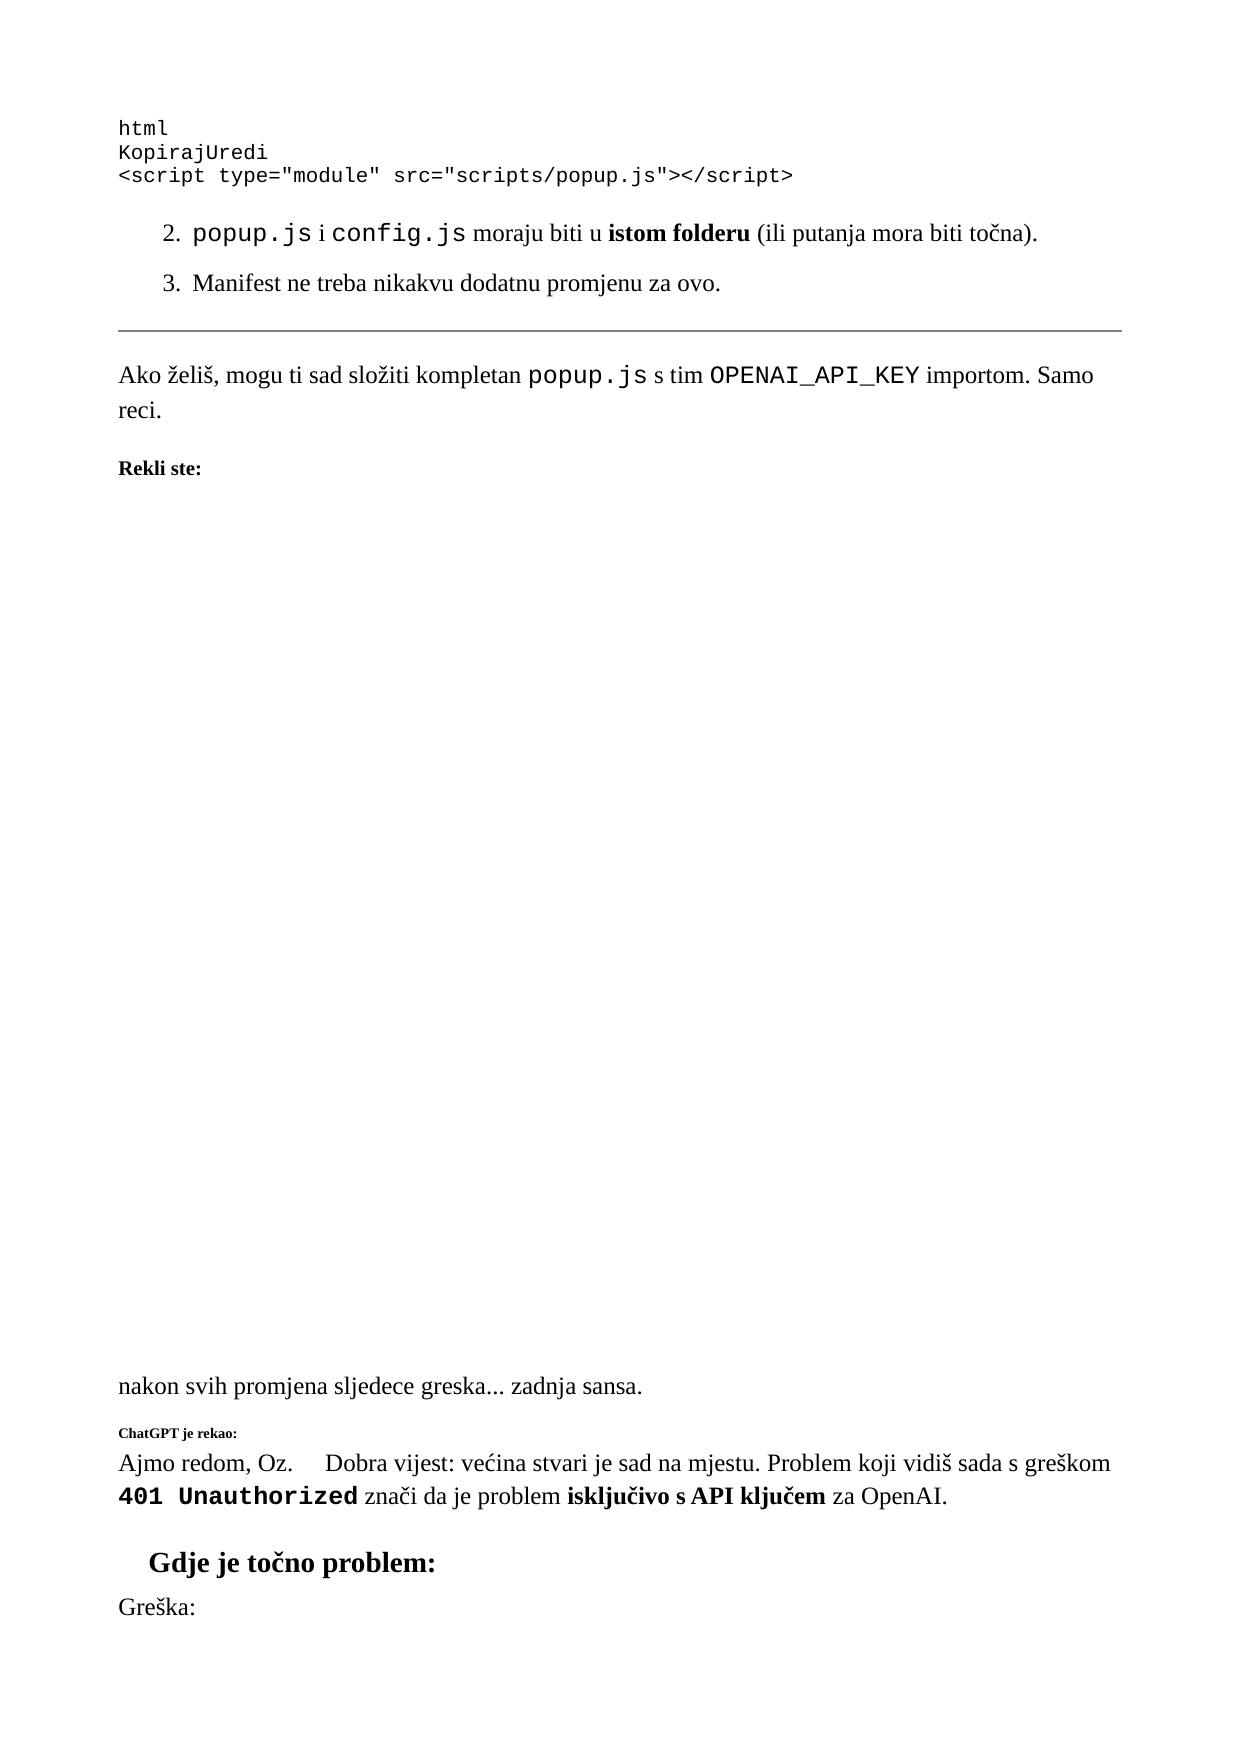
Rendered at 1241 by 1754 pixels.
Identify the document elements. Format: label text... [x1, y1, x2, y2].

text nakon svih promjena sljedece greska... zadnja sansa. [118, 1371, 1122, 1400]
subtitle 🔥 Gdje je točno problem: [118, 1546, 1122, 1579]
list Manifest ne treba nikakvu dodatnu promjenu za ovo. [162, 268, 1122, 297]
text Ako želiš, mogu ti sad složiti kompletan popup.js s tim OPENAI_API_KEY importom. Samo reci. [118, 360, 1122, 424]
subtitle Rekli ste: [118, 456, 1122, 480]
text <script type="module" src="scripts/popup.js"></script> [118, 165, 1122, 189]
list popup.js i config.js moraju biti u istom folderu (ili putanja mora biti točna). [162, 218, 1122, 249]
subtitle ChatGPT je rekao: [118, 1425, 1122, 1442]
text KopirajUredi [118, 142, 1122, 165]
text html [118, 118, 1122, 142]
text Greška: [118, 1592, 1122, 1620]
text Ajmo redom, Oz. ✅ Dobra vijest: većina stvari je sad na mjestu. Problem koji vidiš sada s greškom 401 Unauthorized znači da je problem isključivo s API ključem za OpenAI. [118, 1448, 1122, 1512]
